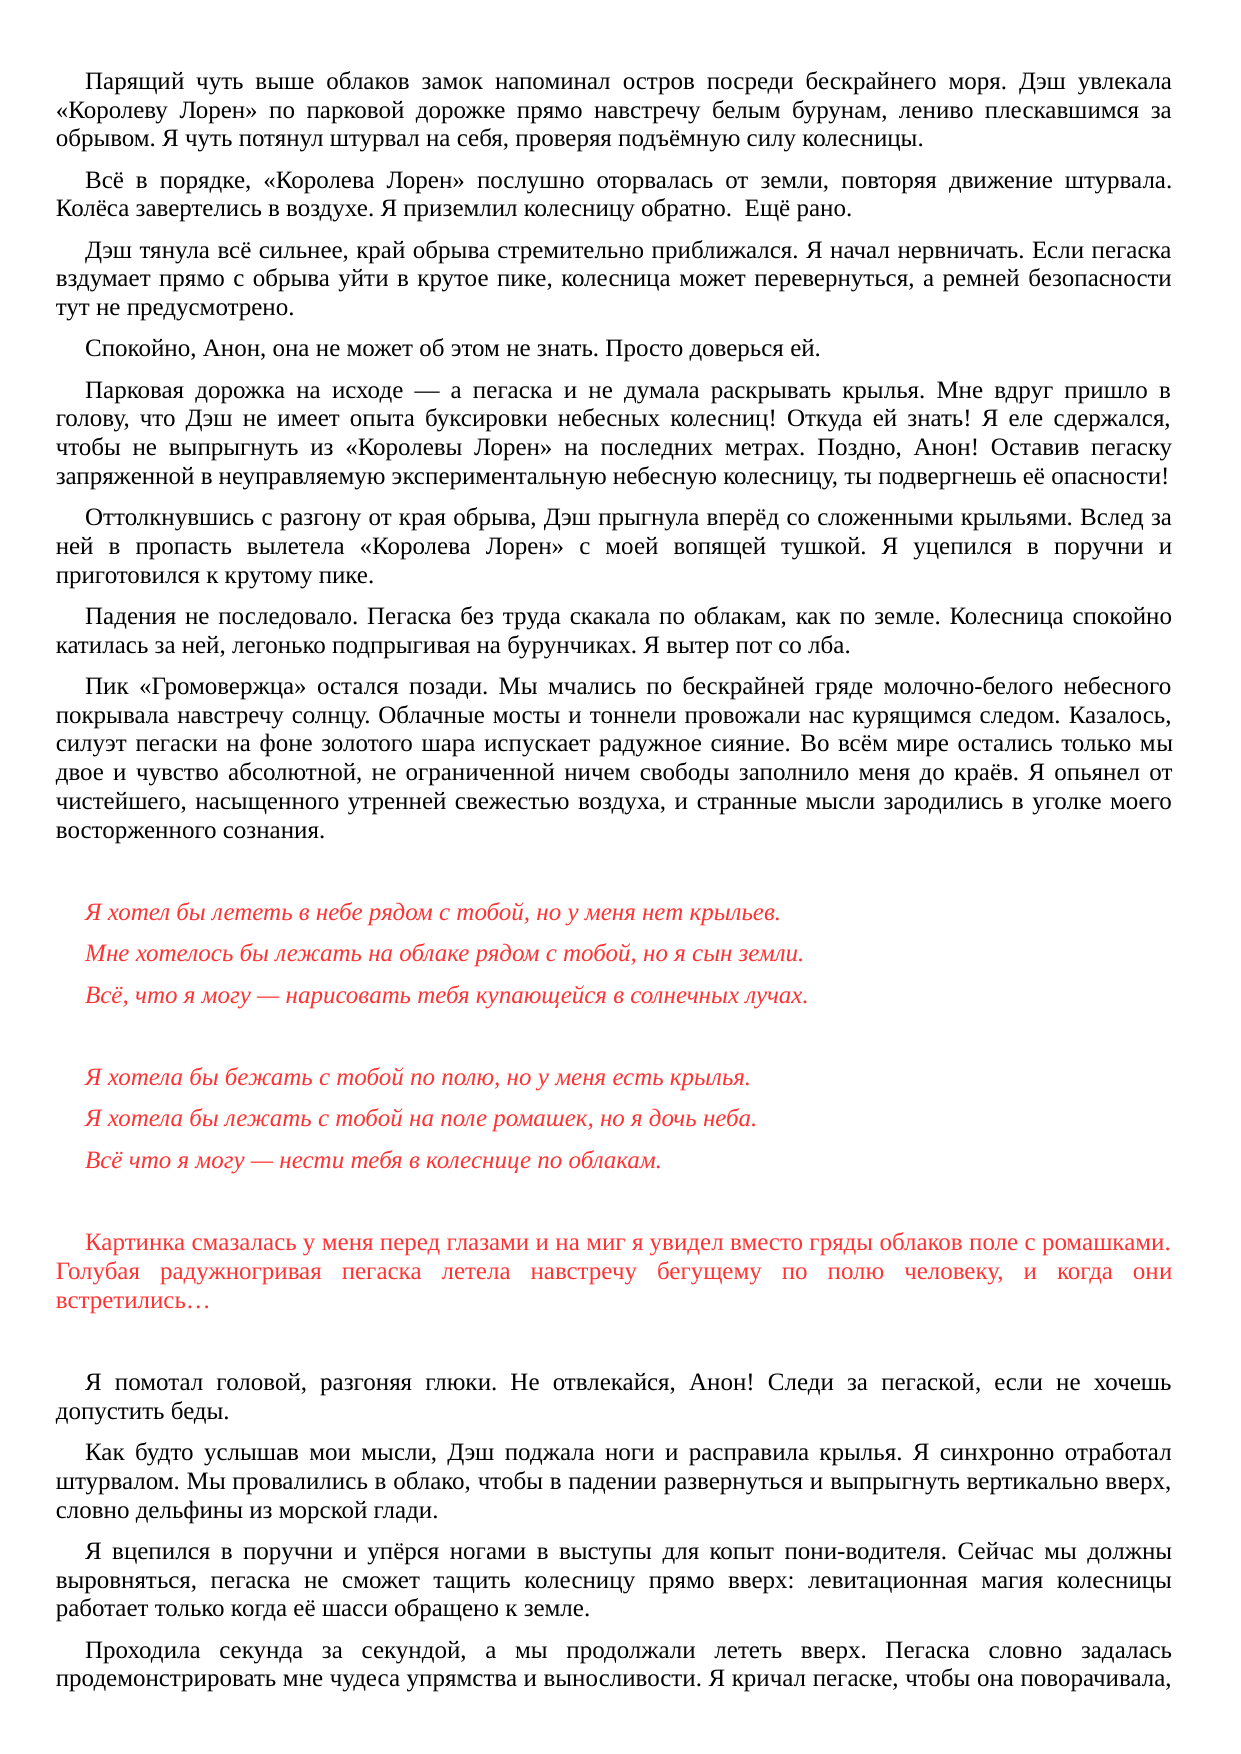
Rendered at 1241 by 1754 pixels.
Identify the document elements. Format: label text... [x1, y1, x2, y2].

text Всё что я могу — нести тебя в колеснице по облакам. [56, 1145, 1173, 1173]
text Пик «Громовержца» остался позади. Мы мчались по бескрайней гряде молочно-белого небесного покрывала навстречу солнцу. Облачные мосты и тоннели провожали нас курящимся следом. Казалось, силуэт пегаски на фоне золотого шара испускает радужное сияние. Во всём мире остались только мы двое и чувство абсолютной, не ограниченной ничем свободы заполнило меня до краёв. Я опьянел от чистейшего, насыщенного утренней свежестью воздуха, и странные мысли зародились в уголке моего восторженного сознания. [56, 671, 1173, 843]
text Спокойно, Анон, она не может об этом не знать. Просто доверься ей. [56, 333, 1173, 362]
text Парковая дорожка на исходе — а пегаска и не думала раскрывать крылья. Мне вдруг пришло в голову, что Дэш не имеет опыта буксировки небесных колесниц! Откуда ей знать! Я еле сдержался, чтобы не выпрыгнуть из «Королевы Лорен» на последних метрах. Поздно, Анон! Оставив пегаску запряженной в неуправляемую экспериментальную небесную колесницу, ты подвергнешь её опасности! [56, 375, 1173, 490]
text Я хотел бы лететь в небе рядом с тобой, но у меня нет крыльев. [56, 897, 1173, 926]
text Дэш тянула всё сильнее, край обрыва стремительно приближался. Я начал нервничать. Если пегаска вздумает прямо с обрыва уйти в крутое пике, колесница может перевернуться, а ремней безопасности тут не предусмотрено. [56, 235, 1173, 321]
text Оттолкнувшись с разгону от края обрыва, Дэш прыгнула вперёд со сложенными крыльями. Вслед за ней в пропасть вылетела «Королева Лорен» с моей вопящей тушкой. Я уцепился в поручни и приготовился к крутому пике. [56, 502, 1173, 588]
text Я хотела бы бежать с тобой по полю, но у меня есть крылья. [56, 1062, 1173, 1091]
text Как будто услышав мои мысли, Дэш поджала ноги и расправила крылья. Я синхронно отработал штурвалом. Мы провалились в облако, чтобы в падении развернуться и выпрыгнуть вертикально вверх, словно дельфины из морской глади. [56, 1437, 1173, 1523]
text Я хотела бы лежать с тобой на поле ромашек, но я дочь неба. [56, 1103, 1173, 1132]
text Парящий чуть выше облаков замок напоминал остров посреди бескрайнего моря. Дэш увлекала «Королеву Лорен» по парковой дорожке прямо навстречу белым бурунам, лениво плескавшимся за обрывом. Я чуть потянул штурвал на себя, проверяя подъёмную силу колесницы. [56, 66, 1173, 152]
text Я помотал головой, разгоняя глюки. Не отвлекайся, Анон! Следи за пегаской, если не хочешь допустить беды. [56, 1367, 1173, 1425]
text Проходила секунда за секундой, а мы продолжали лететь вверх. Пегаска словно задалась продемонстрировать мне чудеса упрямства и выносливости. Я кричал пегаске, чтобы она поворачивала, [56, 1635, 1173, 1692]
text Всё, что я могу — нарисовать тебя купающейся в солнечных лучах. [56, 980, 1173, 1008]
text Падения не последовало. Пегаска без труда скакала по облакам, как по земле. Колесница спокойно катилась за ней, легонько подпрыгивая на бурунчиках. Я вытер пот со лба. [56, 601, 1173, 658]
text Картинка смазалась у меня перед глазами и на миг я увидел вместо гряды облаков поле с ромашками. Голубая радужногривая пегаска летела навстречу бегущему по полю человеку, и когда они встретились… [56, 1227, 1173, 1313]
text Я вцепился в поручни и упёрся ногами в выступы для копыт пони-водителя. Сейчас мы должны выровняться, пегаска не сможет тащить колесницу прямо вверх: левитационная магия колесницы работает только когда её шасси обращено к земле. [56, 1536, 1173, 1622]
text Всё в порядке, «Королева Лорен» послушно оторвалась от земли, повторяя движение штурвала. Колёса завертелись в воздухе. Я приземлил колесницу обратно. Ещё рано. [56, 165, 1173, 222]
text Мне хотелось бы лежать на облаке рядом с тобой, но я сын земли. [56, 938, 1173, 967]
